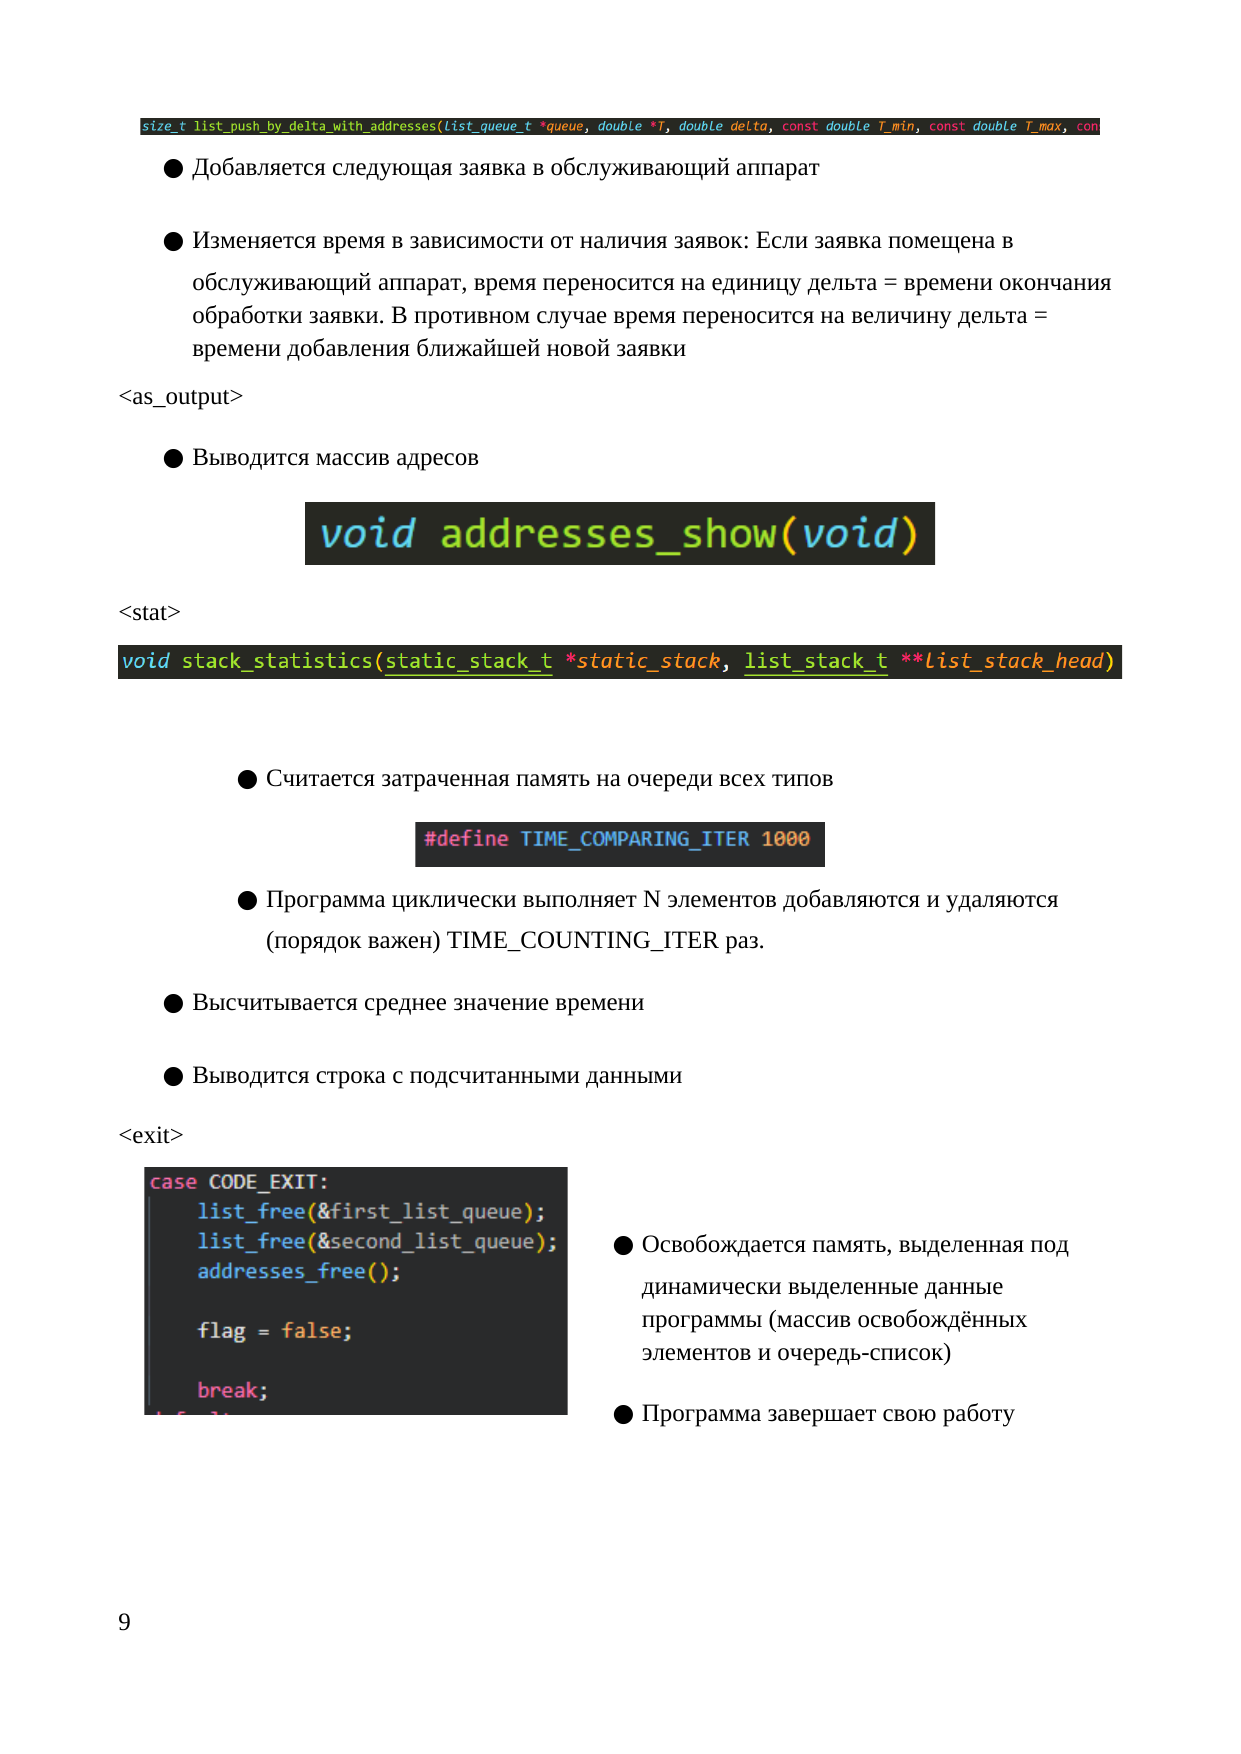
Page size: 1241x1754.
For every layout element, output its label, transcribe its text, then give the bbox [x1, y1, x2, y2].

list Программа завершает свою работу [162, 1384, 1122, 1436]
picture [305, 502, 936, 565]
picture [140, 118, 1100, 135]
list Выводится строка с подсчитанными данными [162, 1047, 1122, 1098]
list Программа циклически выполняет N элементов добавляются и удаляются (порядок важен) TIME_COUNTING_ITER раз. [236, 870, 1122, 954]
list Освобождается память, выделенная под динамически выделенные данные программы (массив освобождённых элементов и очередь-список) [568, 1215, 1122, 1366]
list Высчитывается среднее значение времени [162, 973, 1122, 1024]
text <exit> [118, 1120, 1122, 1149]
list Выводится массив адресов [162, 429, 1122, 480]
list Считается затраченная память на очереди всех типов [236, 749, 1122, 800]
list Изменяется время в зависимости от наличия заявок: Если заявка помещена в обслуживающий аппарат, время переносится на единицу дельта = времени окончания обработки заявки. В противном случае время переносится на величину дельта = времени добавления ближайшей новой заявки [162, 212, 1122, 362]
text <stat> [118, 597, 1122, 626]
list Добавляется следующая заявка в обслуживающий аппарат [162, 118, 1122, 190]
text <as_output> [118, 381, 1122, 410]
picture [415, 822, 825, 867]
picture [144, 1167, 568, 1415]
picture [118, 645, 1123, 679]
